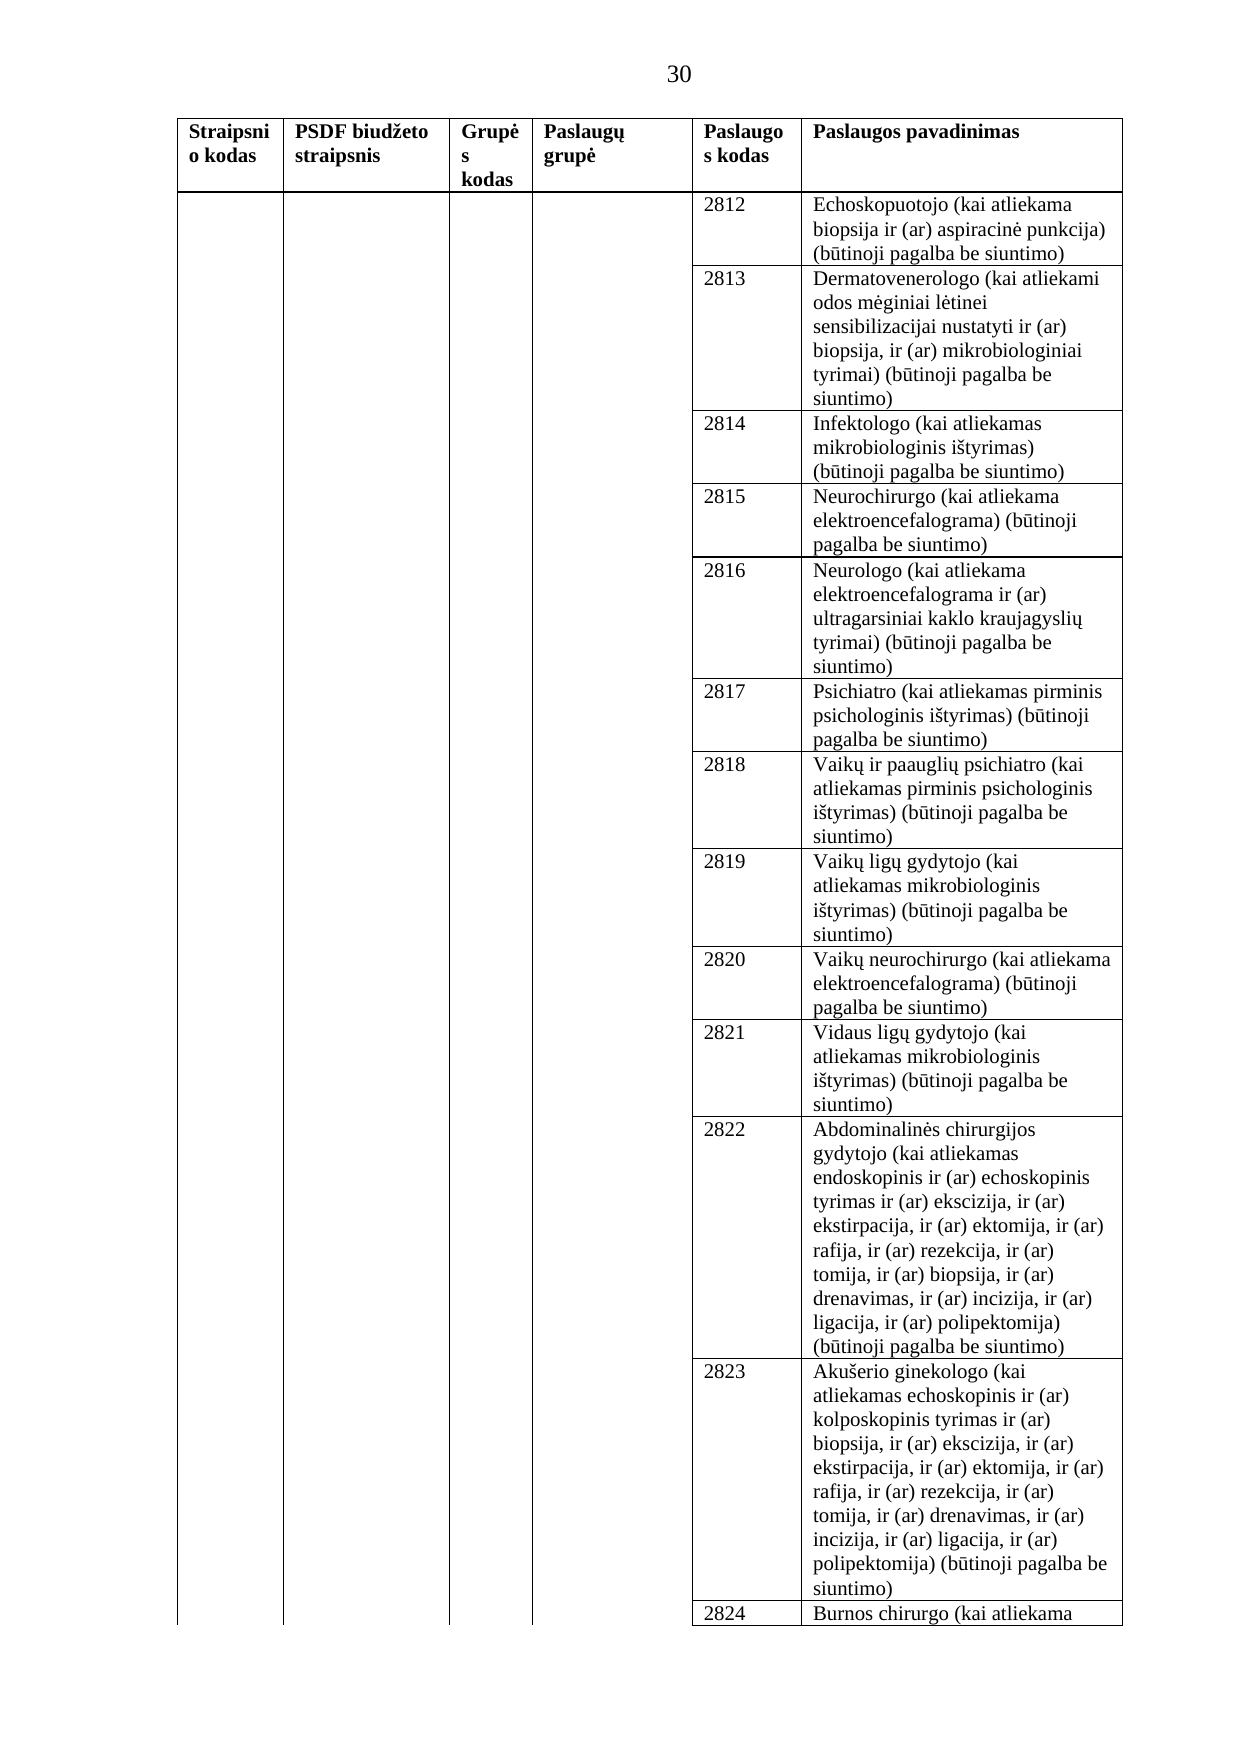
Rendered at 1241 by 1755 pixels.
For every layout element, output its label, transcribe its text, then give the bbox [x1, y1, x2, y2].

table_cell [284, 193, 449, 264]
table_cell Dermatovenerologo (kai atliekami odos mėginiai lėtinei sensibilizacijai nustatyti ir (ar) biopsija, ir (ar) mikrobiologiniai tyrimai) (būtinoji pagalba be siuntimo) [802, 266, 1122, 410]
table_cell [450, 483, 532, 556]
table_cell [284, 410, 449, 483]
table_header Grupės kodas [450, 119, 532, 191]
table_cell 2813 [693, 266, 801, 410]
table_cell [178, 483, 283, 556]
table_cell [178, 1358, 283, 1599]
table_cell Infektologo (kai atliekamas mikrobiologinis ištyrimas) (būtinoji pagalba be siuntimo) [802, 411, 1122, 483]
table_cell [450, 1019, 532, 1116]
table_cell 2816 [693, 558, 801, 678]
table_cell [450, 678, 532, 751]
table_cell [450, 265, 532, 410]
table_cell [178, 556, 283, 678]
table_cell 2814 [693, 411, 801, 483]
table_cell [533, 678, 692, 751]
table_cell [178, 1019, 283, 1116]
table_cell [533, 1116, 692, 1358]
table_cell Vidaus ligų gydytojo (kai atliekamas mikrobiologinis ištyrimas) (būtinoji pagalba be siuntimo) [802, 1020, 1122, 1116]
table_cell [533, 1019, 692, 1116]
table_cell [533, 848, 692, 946]
table_cell [450, 1600, 532, 1624]
table_cell Akušerio ginekologo (kai atliekamas echoskopinis ir (ar) kolposkopinis tyrimas ir (ar) biopsija, ir (ar) ekscizija, ir (ar) ekstirpacija, ir (ar) ektomija, ir (ar) rafija, ir (ar) rezekcija, ir (ar) tomija, ir (ar) drenavimas, ir (ar) incizija, ir (ar) ligacija, ir (ar) polipektomija) (būtinoji pagalba be siuntimo) [802, 1359, 1122, 1599]
table_cell [178, 1600, 283, 1624]
table_cell 2812 [693, 193, 801, 264]
table_cell 2815 [693, 484, 801, 556]
table_header Straipsnio kodas [178, 119, 283, 191]
table_cell 2819 [693, 849, 801, 946]
table_cell [178, 946, 283, 1019]
table_cell Burnos chirurgo (kai atliekama [802, 1601, 1122, 1624]
table_cell [533, 1358, 692, 1599]
table_cell [284, 678, 449, 751]
table_cell 2818 [693, 752, 801, 848]
table_cell [178, 678, 283, 751]
table_cell 2824 [693, 1601, 801, 1624]
table_cell [450, 1358, 532, 1599]
table_header PSDF biudžeto straipsnis [284, 119, 449, 191]
table_cell [178, 848, 283, 946]
table_cell [450, 556, 532, 678]
table_cell [284, 1116, 449, 1358]
table_cell [533, 193, 692, 264]
table_cell Vaikų neurochirurgo (kai atliekama elektroencefalograma) (būtinoji pagalba be siuntimo) [802, 947, 1122, 1019]
table_cell [284, 1600, 449, 1624]
table_cell [533, 946, 692, 1019]
table_cell [178, 410, 283, 483]
table_cell 2817 [693, 679, 801, 751]
table_header Paslaugos pavadinimas [802, 119, 1122, 191]
table_cell [284, 946, 449, 1019]
table_cell [533, 556, 692, 678]
table_cell [178, 751, 283, 848]
table_cell [450, 751, 532, 848]
table_cell Abdominalinės chirurgijos gydytojo (kai atliekamas endoskopinis ir (ar) echoskopinis tyrimas ir (ar) ekscizija, ir (ar) ekstirpacija, ir (ar) ektomija, ir (ar) rafija, ir (ar) rezekcija, ir (ar) tomija, ir (ar) biopsija, ir (ar) drenavimas, ir (ar) incizija, ir (ar) ligacija, ir (ar) polipektomija) (būtinoji pagalba be siuntimo) [802, 1117, 1122, 1358]
table_cell [178, 265, 283, 410]
table_cell [533, 410, 692, 483]
table_cell [450, 410, 532, 483]
table_cell [284, 1358, 449, 1599]
table_cell [450, 1116, 532, 1358]
table_cell [533, 483, 692, 556]
table_cell [533, 751, 692, 848]
table_header Paslaugų grupė [533, 119, 692, 191]
table_cell [178, 1116, 283, 1358]
table_cell Neurologo (kai atliekama elektroencefalograma ir (ar) ultragarsiniai kaklo kraujagyslių tyrimai) (būtinoji pagalba be siuntimo) [802, 558, 1122, 678]
table_cell [533, 1600, 692, 1624]
table_cell [450, 848, 532, 946]
table_header Paslaugos kodas [693, 119, 801, 191]
table_cell Vaikų ir paauglių psichiatro (kai atliekamas pirminis psichologinis ištyrimas) (būtinoji pagalba be siuntimo) [802, 752, 1122, 848]
table_cell [284, 751, 449, 848]
table_cell [284, 483, 449, 556]
table_cell Echoskopuotojo (kai atliekama biopsija ir (ar) aspiracinė punkcija) (būtinoji pagalba be siuntimo) [802, 193, 1122, 264]
table_cell [284, 556, 449, 678]
table_cell 2823 [693, 1359, 801, 1599]
table_cell Neurochirurgo (kai atliekama elektroencefalograma) (būtinoji pagalba be siuntimo) [802, 484, 1122, 556]
table_cell 2820 [693, 947, 801, 1019]
table_cell 2822 [693, 1117, 801, 1358]
table_cell [533, 265, 692, 410]
table_cell Vaikų ligų gydytojo (kai atliekamas mikrobiologinis ištyrimas) (būtinoji pagalba be siuntimo) [802, 849, 1122, 946]
table_cell [450, 946, 532, 1019]
table_cell Psichiatro (kai atliekamas pirminis psichologinis ištyrimas) (būtinoji pagalba be siuntimo) [802, 679, 1122, 751]
table_cell [284, 265, 449, 410]
table_cell [284, 848, 449, 946]
table_cell [284, 1019, 449, 1116]
table_cell [450, 193, 532, 264]
table_cell [178, 193, 283, 264]
table_cell 2821 [693, 1020, 801, 1116]
